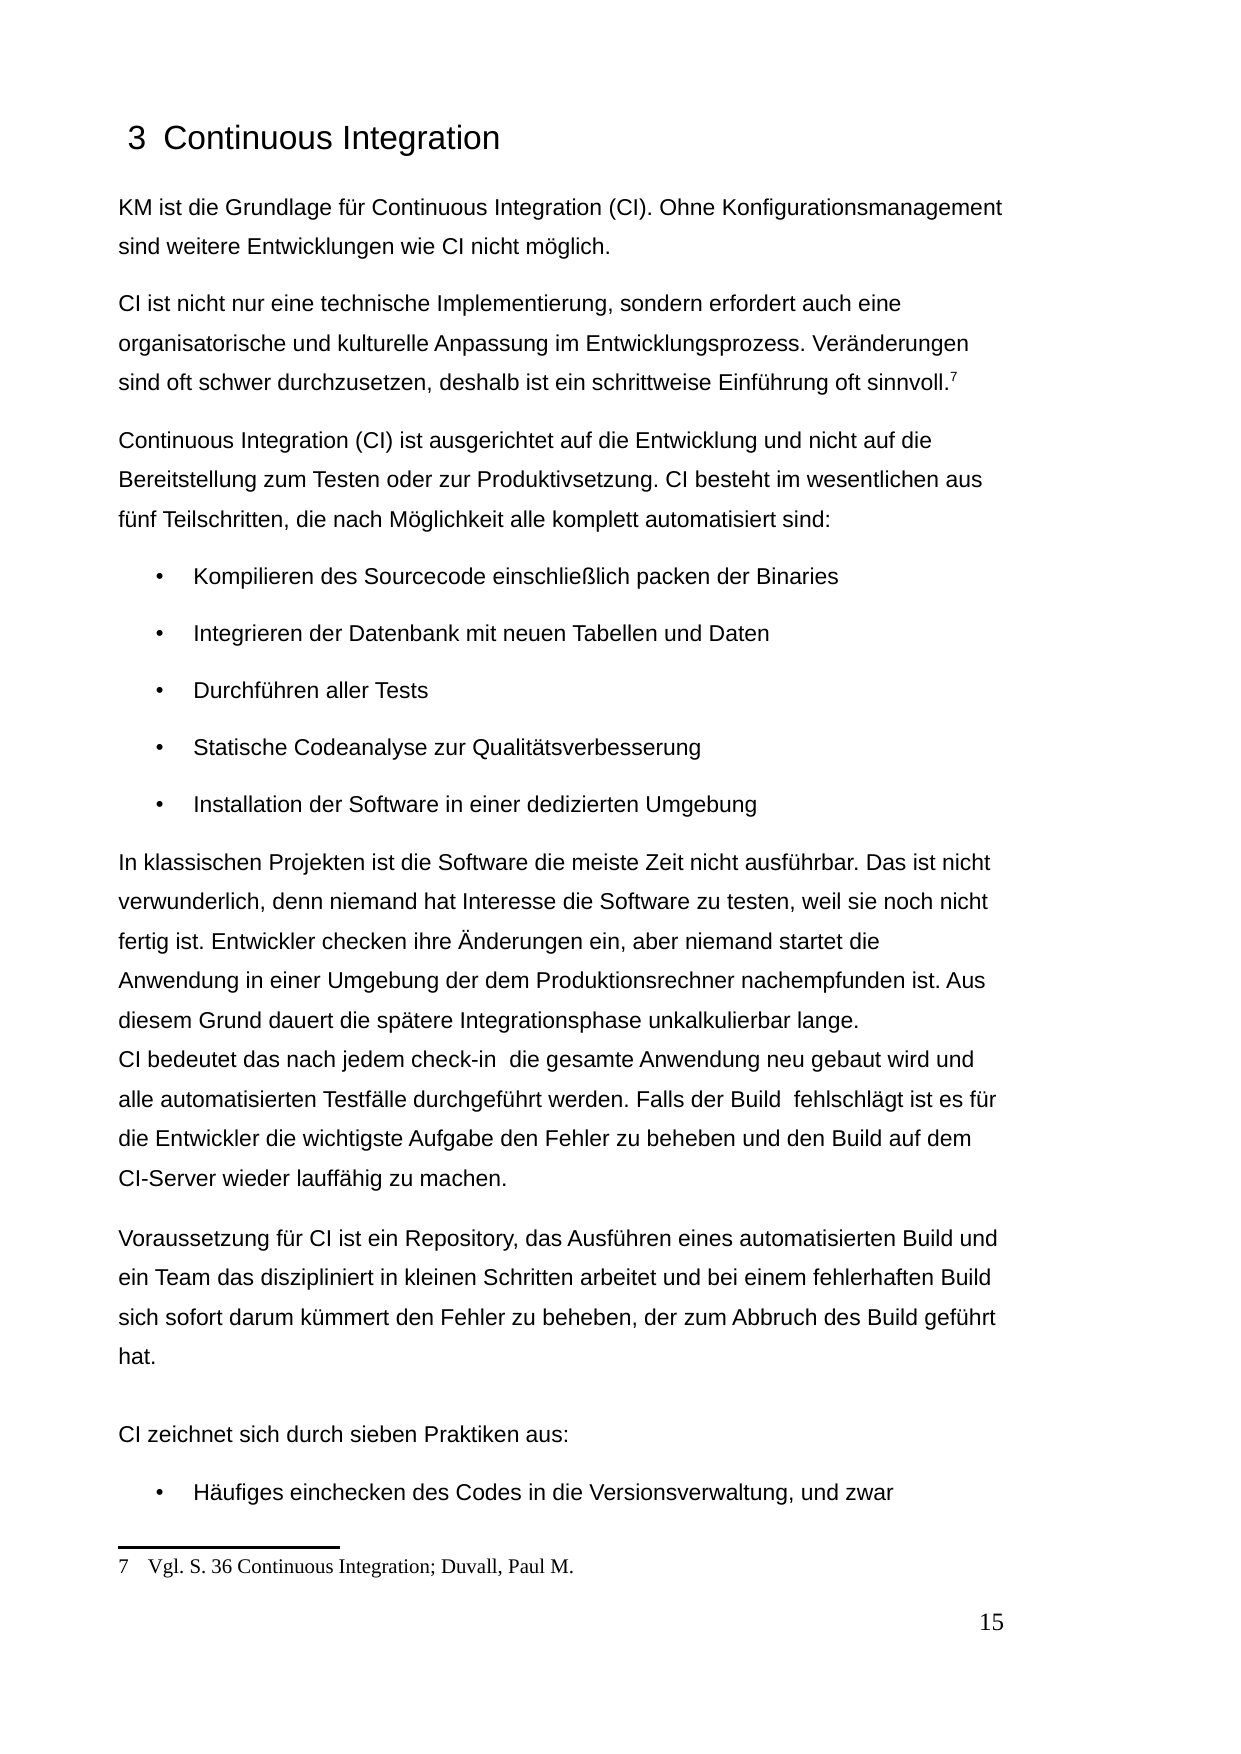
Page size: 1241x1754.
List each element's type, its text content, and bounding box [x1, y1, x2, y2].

text CI bedeutet das nach jedem check-in die gesamte Anwendung neu gebaut wird und alle automatisierten Testfälle durchgeführt werden. Falls der Build fehlschlägt ist es für die Entwickler die wichtigste Aufgabe den Fehler zu beheben und den Build auf dem CI-Server wieder lauffähig zu machen. [118, 1046, 1004, 1191]
text Vgl. S. 36 Continuous Integration; Duvall, Paul M. [118, 1553, 1004, 1578]
text KM ist die Grundlage für Continuous Integration (CI). Ohne Konfigurationsmanagement sind weitere Entwicklungen wie CI nicht möglich. [118, 194, 1004, 259]
text Continuous Integration (CI) ist ausgerichtet auf die Entwicklung und nicht auf die Bereitstellung zum Testen oder zur Produktivsetzung. CI besteht im wesentlichen aus fünf Teilschritten, die nach Möglichkeit alle komplett automatisiert sind: [118, 427, 1004, 532]
text CI ist nicht nur eine technische Implementierung, sondern erfordert auch eine organisatorische und kulturelle Anpassung im Entwicklungsprozess. Veränderungen sind oft schwer durchzusetzen, deshalb ist ein schrittweise Einführung oft sinnvoll. [118, 290, 1004, 396]
subtitle Continuous Integration [118, 118, 1004, 157]
list Durchführen aller Tests [156, 677, 1004, 703]
list Statische Codeanalyse zur Qualitätsverbesserung [156, 734, 1004, 761]
list Integrieren der Datenbank mit neuen Tabellen und Daten [156, 620, 1004, 646]
list Installation der Software in einer dedizierten Umgebung [156, 791, 1004, 818]
text CI zeichnet sich durch sieben Praktiken aus: [118, 1421, 1004, 1448]
text In klassischen Projekten ist die Software die meiste Zeit nicht ausführbar. Das ist nicht verwunderlich, denn niemand hat Interesse die Software zu testen, weil sie noch nicht fertig ist. Entwickler checken ihre Änderungen ein, aber niemand startet die Anwendung in einer Umgebung der dem Produktionsrechner nachempfunden ist. Aus diesem Grund dauert die spätere Integrationsphase unkalkulierbar lange. [118, 849, 1004, 1033]
list Häufiges einchecken des Codes in die Versionsverwaltung, und zwar [156, 1478, 1004, 1505]
text Voraussetzung für CI ist ein Repository, das Ausführen eines automatisierten Build und ein Team das diszipliniert in kleinen Schritten arbeitet und bei einem fehlerhaften Build sich sofort darum kümmert den Fehler zu beheben, der zum Abbruch des Build geführt hat. [118, 1225, 1004, 1369]
list Kompilieren des Sourcecode einschließlich packen der Binaries [156, 563, 1004, 589]
